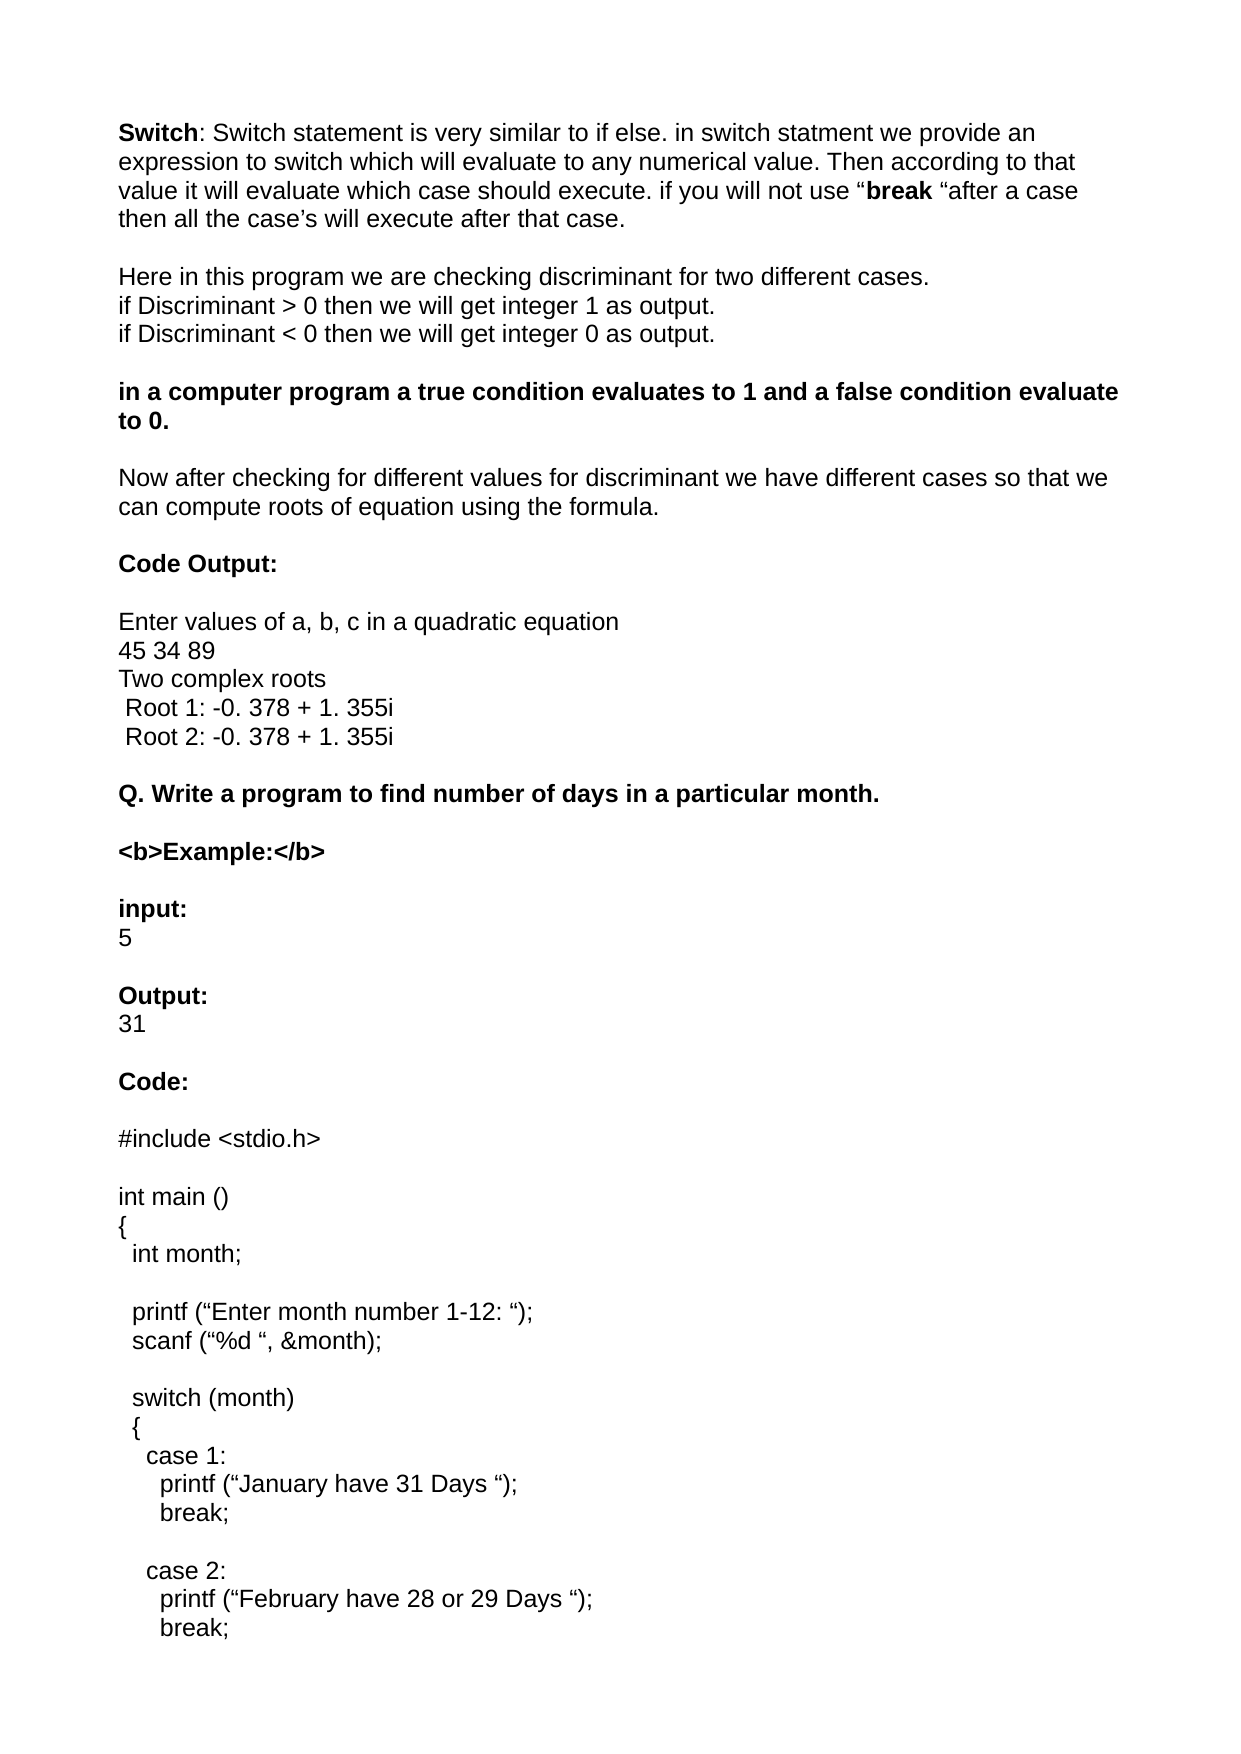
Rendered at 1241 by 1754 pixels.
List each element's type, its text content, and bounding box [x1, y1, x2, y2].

text 31 [118, 1009, 1122, 1038]
text Two complex roots [118, 664, 1122, 693]
text Enter values of a, b, c in a quadratic equation [118, 607, 1122, 636]
text printf (“Enter month number 1-12: “); [118, 1297, 1122, 1326]
text 5 [118, 923, 1122, 952]
text in a computer program a true condition evaluates to 1 and a false condition evaluate to 0. [118, 377, 1122, 434]
text #include <stdio.h> [118, 1124, 1122, 1153]
text int main () [118, 1182, 1122, 1211]
text if Discriminant > 0 then we will get integer 1 as output. [118, 291, 1122, 319]
text int month; [118, 1239, 1122, 1268]
text Root 2: -0. 378 + 1. 355i [118, 722, 1122, 751]
text switch (month) [118, 1383, 1122, 1412]
text Here in this program we are checking discriminant for two different cases. [118, 262, 1122, 291]
text { [118, 1211, 1122, 1239]
text Switch: Switch statement is very similar to if else. in switch statment we provide an expression to switch which will evaluate to any numerical value. Then according to that value it will evaluate which case should execute. if you will not use “break “after a case then all the case’s will execute after that case. [118, 118, 1122, 233]
text 45 34 89 [118, 636, 1122, 664]
text scanf (“%d “, &month); [118, 1326, 1122, 1354]
text break; [118, 1613, 1122, 1642]
text case 1: [118, 1441, 1122, 1469]
text printf (“January have 31 Days “); [118, 1469, 1122, 1498]
text Now after checking for different values for discriminant we have different cases so that we can compute roots of equation using the formula. [118, 463, 1122, 521]
text Code Output: [118, 549, 1122, 578]
text <b>Example:</b> [118, 837, 1122, 866]
text break; [118, 1498, 1122, 1527]
text printf (“February have 28 or 29 Days “); [118, 1584, 1122, 1613]
text Q. Write a program to find number of days in a particular month. [118, 779, 1122, 808]
text Code: [118, 1067, 1122, 1096]
text { [118, 1412, 1122, 1441]
text if Discriminant < 0 then we will get integer 0 as output. [118, 319, 1122, 348]
text input: [118, 894, 1122, 923]
text Output: [118, 981, 1122, 1009]
text case 2: [118, 1556, 1122, 1584]
text Root 1: -0. 378 + 1. 355i [118, 693, 1122, 722]
